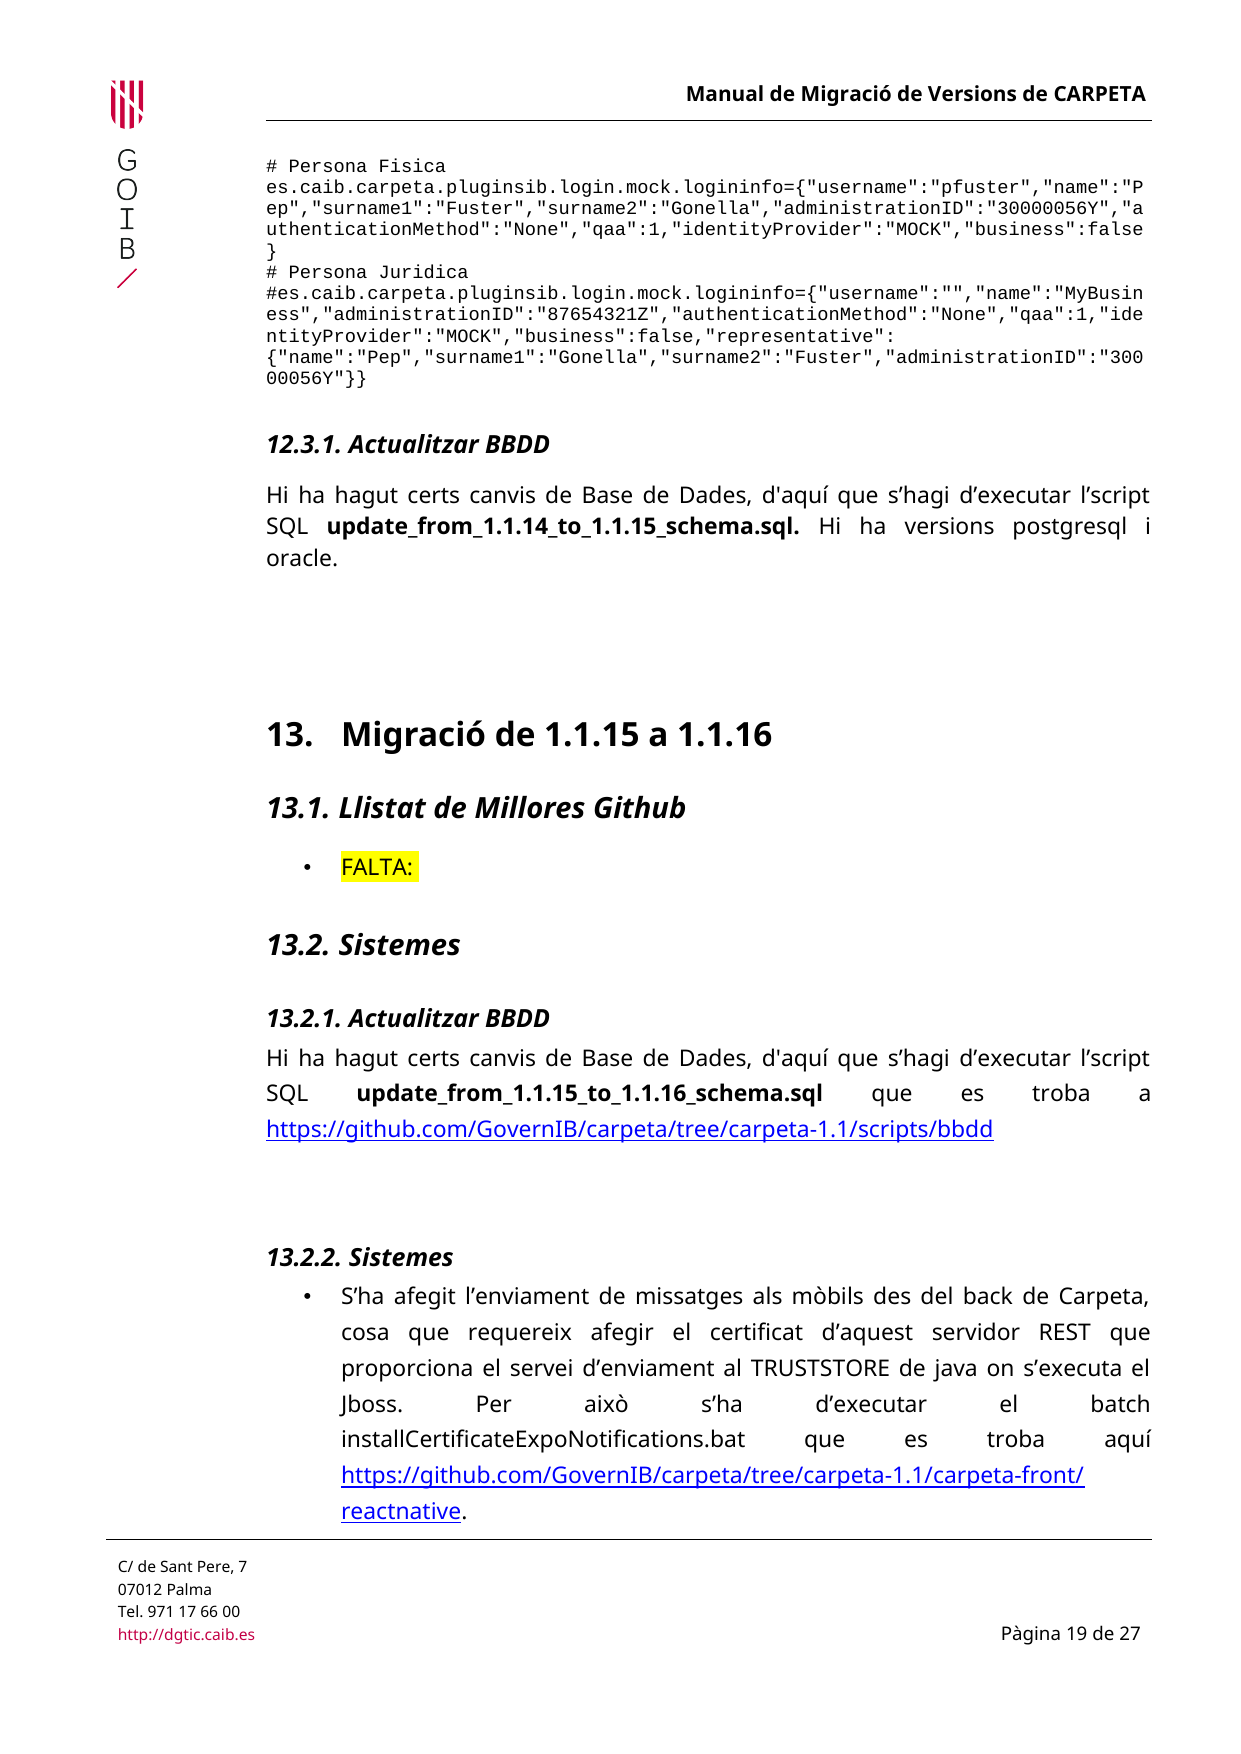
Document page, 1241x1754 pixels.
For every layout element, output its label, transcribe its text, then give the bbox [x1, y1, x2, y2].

subtitle Hi ha hagut certs canvis de Base de Dades, d'aquí que s’hagi d’executar l’script SQL update_from_1.1.14_to_1.1.15_schema.sql. Hi ha versions postgresql i oracle. [266, 479, 1152, 573]
subtitle Llistat de Millores Github [266, 787, 1152, 827]
subtitle Sistemes [266, 1239, 1152, 1273]
table_header # Persona Fisica es.caib.carpeta.pluginsib.login.mock.logininfo={"username":"pfuster","name":"Pep","surname1":"Fuster","surname2":"Gonella","administrationID":"30000056Y","authenticationMethod":"None","qaa":1,"identityProvider":"MOCK","business":false} # Persona Juridica #es.caib.carpeta.pluginsib.login.mock.logininfo={"username":"","name":"MyBusiness","administrationID":"87654321Z","authenticationMethod":"None","qaa":1,"identityProvider":"MOCK","business":false,"representative":{"name":"Pep","surname1":"Gonella","surname2":"Fuster","administrationID":"30000056Y"}} [266, 156, 1152, 402]
subtitle Actualitzar BBDD [266, 1001, 1152, 1035]
subtitle Migració de 1.1.15 a 1.1.16 [266, 711, 1152, 756]
subtitle Sistemes [266, 924, 1152, 964]
list S’ha afegit l’enviament de missatges als mòbils des del back de Carpeta, cosa que requereix afegir el certificat d’aquest servidor REST que proporciona el servei d’enviament al TRUSTSTORE de java on s’executa el Jboss. Per això s’ha d’executar el batch installCertificateExpoNotifications.bat que es troba aquí https://github.com/GovernIB/carpeta/tree/carpeta-1.1/carpeta-front/reactnative. [303, 1280, 1152, 1527]
subtitle Actualitzar BBDD [266, 427, 1152, 461]
list FALTA: [303, 851, 1152, 882]
list Hi ha hagut certs canvis de Base de Dades, d'aquí que s’hagi d’executar l’script SQL update_from_1.1.15_to_1.1.16_schema.sql que es troba a https://github.com/GovernIB/carpeta/tree/carpeta-1.1/scripts/bbdd [266, 1041, 1152, 1144]
picture [82, 57, 172, 319]
